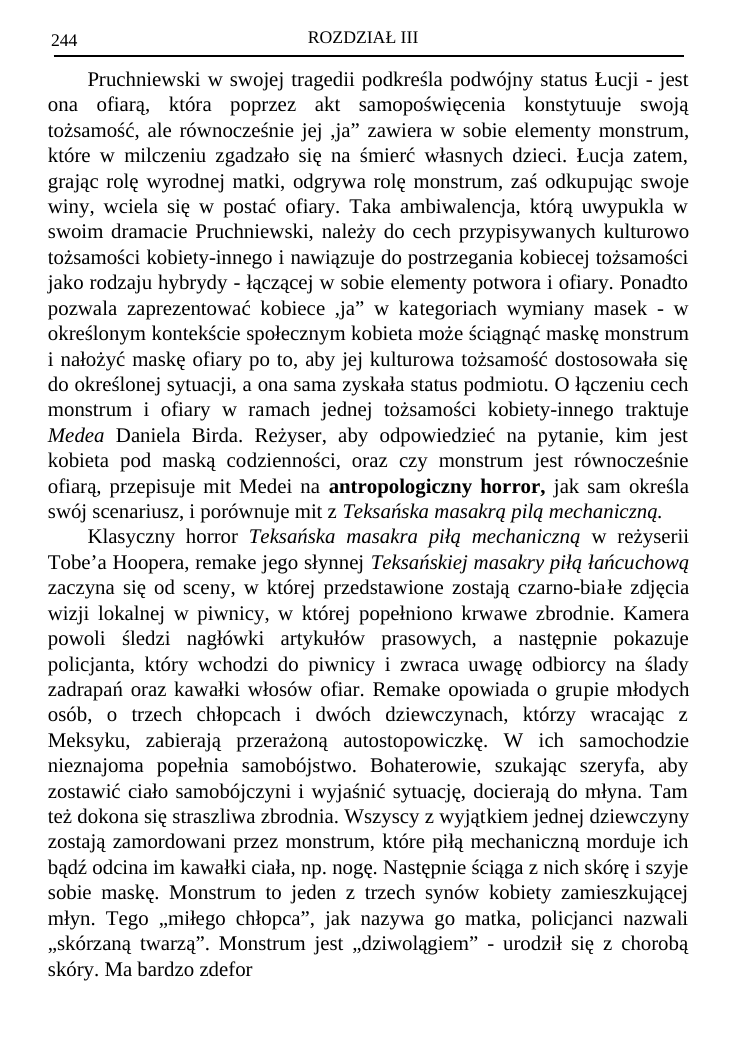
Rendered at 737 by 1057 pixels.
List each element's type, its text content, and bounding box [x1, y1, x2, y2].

text Klasyczny horror Teksańska masakra piłą mechaniczną w reżyserii Tobe’a Hoopera, remake jego słynnej Teksańskiej masakry piłą łańcu­chową zaczyna się od sceny, w której przedstawione zostają czarno-bia­łe zdjęcia wizji lokalnej w piwnicy, w której popełniono krwawe zbrod­nie. Kamera powoli śledzi nagłówki artykułów prasowych, a następnie pokazuje policjanta, który wchodzi do piwnicy i zwraca uwagę odbiorcy na ślady zadrapań oraz kawałki włosów ofiar. Remake opowiada o gru­pie młodych osób, o trzech chłopcach i dwóch dziewczynach, którzy wracając z Meksyku, zabierają przerażoną autostopowiczkę. W ich sa­mochodzie nieznajoma popełnia samobójstwo. Bohaterowie, szukając szeryfa, aby zostawić ciało samobójczyni i wyjaśnić sytuację, docierają do młyna. Tam też dokona się straszliwa zbrodnia. Wszyscy z wyjąt­kiem jednej dziewczyny zostają zamordowani przez monstrum, które piłą mechaniczną morduje ich bądź odcina im kawałki ciała, np. nogę. Następnie ściąga z nich skórę i szyje sobie maskę. Monstrum to jeden z trzech synów kobiety zamieszkującej młyn. Tego „miłego chłopca”, jak nazywa go matka, policjanci nazwali „skórzaną twarzą”. Monstrum jest „dziwolągiem” - urodził się z chorobą skóry. Ma bardzo zdefor­ [48, 524, 689, 981]
text ROZDZIAŁ III [308, 27, 429, 47]
text Pruchniewski w swojej tragedii podkreśla podwójny status Łucji - jest ona ofiarą, która poprzez akt samopoświęcenia konstytuuje swoją tożsamość, ale równocześnie jej ,ja” zawiera w sobie elementy mon­strum, które w milczeniu zgadzało się na śmierć własnych dzieci. Łucja zatem, grając rolę wyrodnej matki, odgrywa rolę monstrum, zaś odku­pując swoje winy, wciela się w postać ofiary. Taka ambiwalencja, którą uwypukla w swoim dramacie Pruchniewski, należy do cech przypisywa­nych kulturowo tożsamości kobiety-innego i nawiązuje do postrzegania kobiecej tożsamości jako rodzaju hybrydy - łączącej w sobie elementy potwora i ofiary. Ponadto pozwala zaprezentować kobiece ,ja” w ka­tegoriach wymiany masek - w określonym kontekście społecznym ko­bieta może ściągnąć maskę monstrum i nałożyć maskę ofiary po to, aby jej kulturowa tożsamość dostosowała się do określonej sytuacji, a ona sama zyskała status podmiotu. O łączeniu cech monstrum i ofiary w ra­mach jednej tożsamości kobiety-innego traktuje Medea Daniela Birda. Reżyser, aby odpowiedzieć na pytanie, kim jest kobieta pod maską co­dzienności, oraz czy monstrum jest równocześnie ofiarą, przepisuje mit Medei na antropologiczny horror, jak sam określa swój scenariusz, i porównuje mit z Teksańska masakrą pilą mechaniczną. [48, 67, 689, 523]
text 244 [51, 29, 85, 50]
